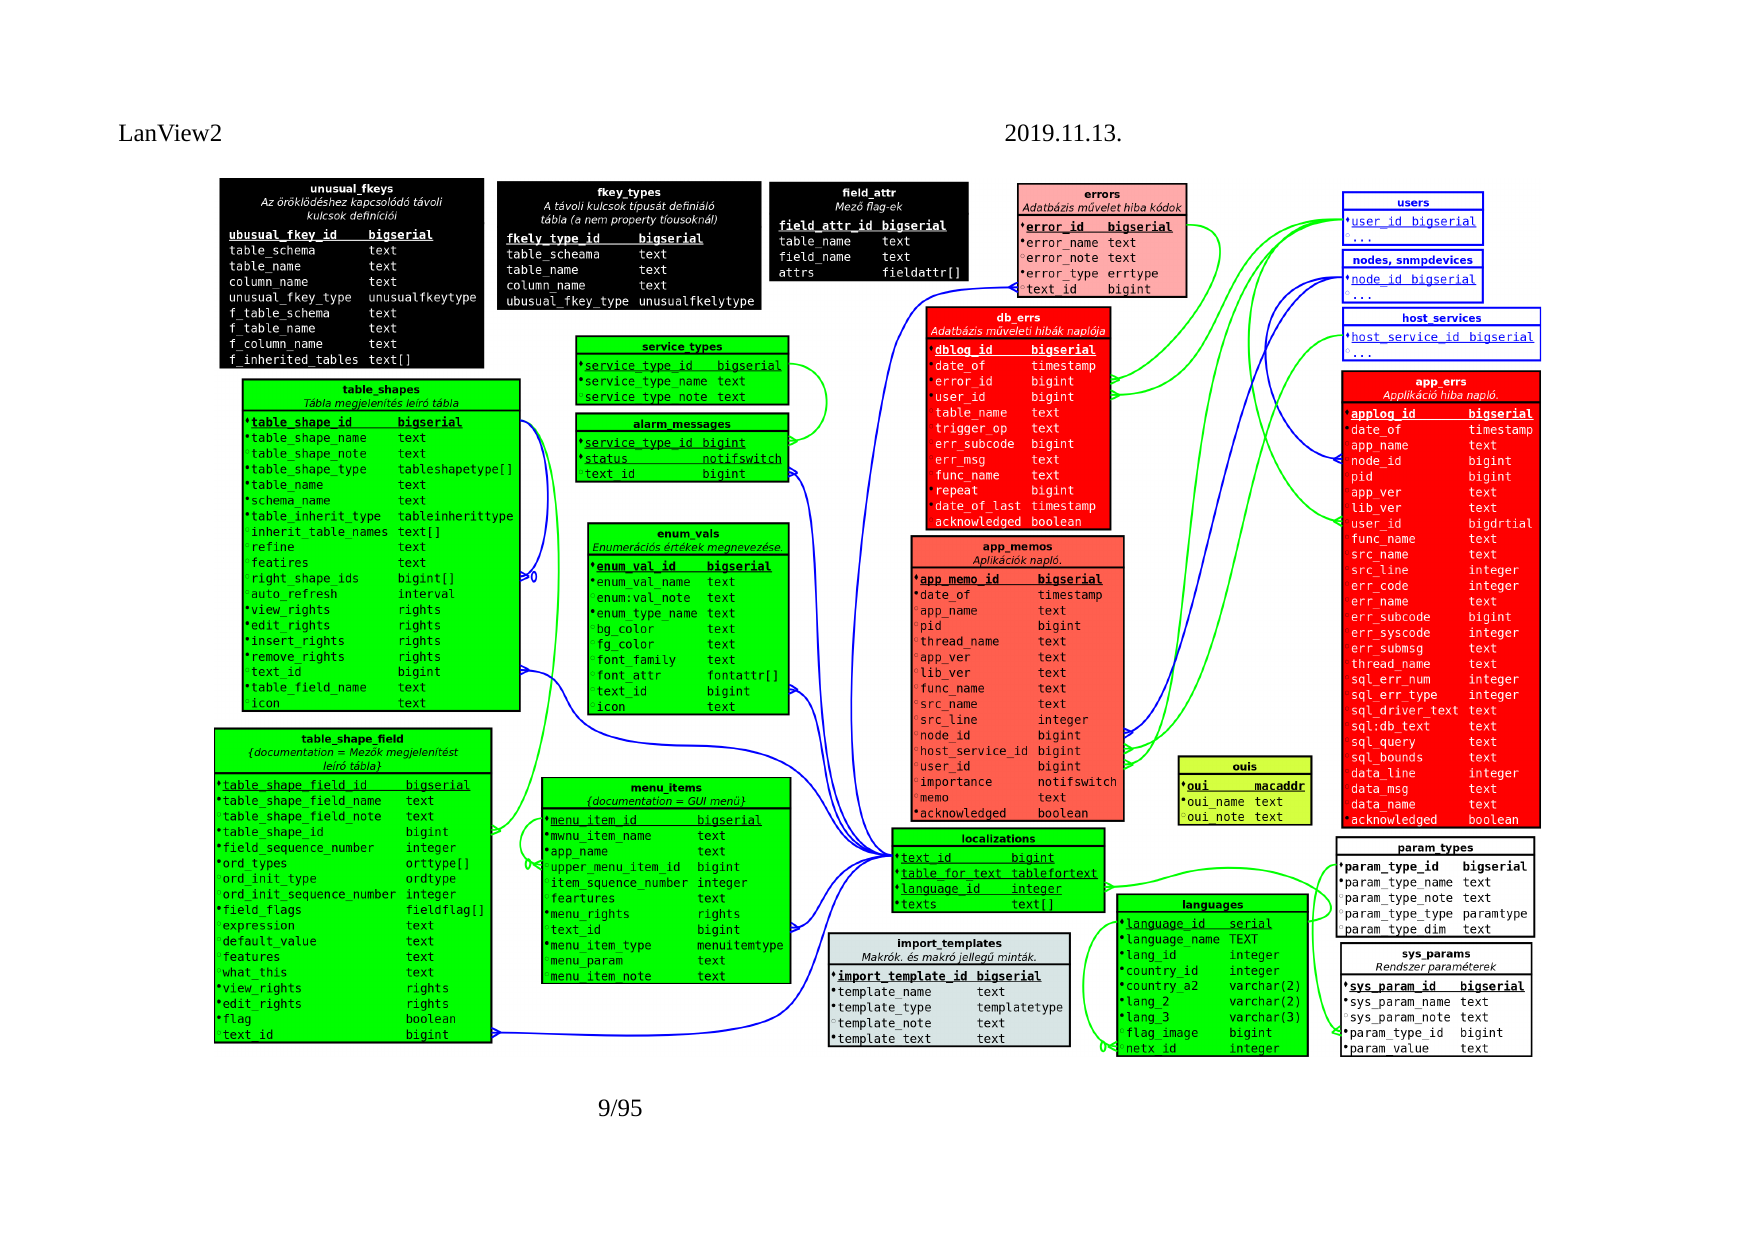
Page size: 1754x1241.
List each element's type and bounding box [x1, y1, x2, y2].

picture [222, 183, 1542, 1057]
